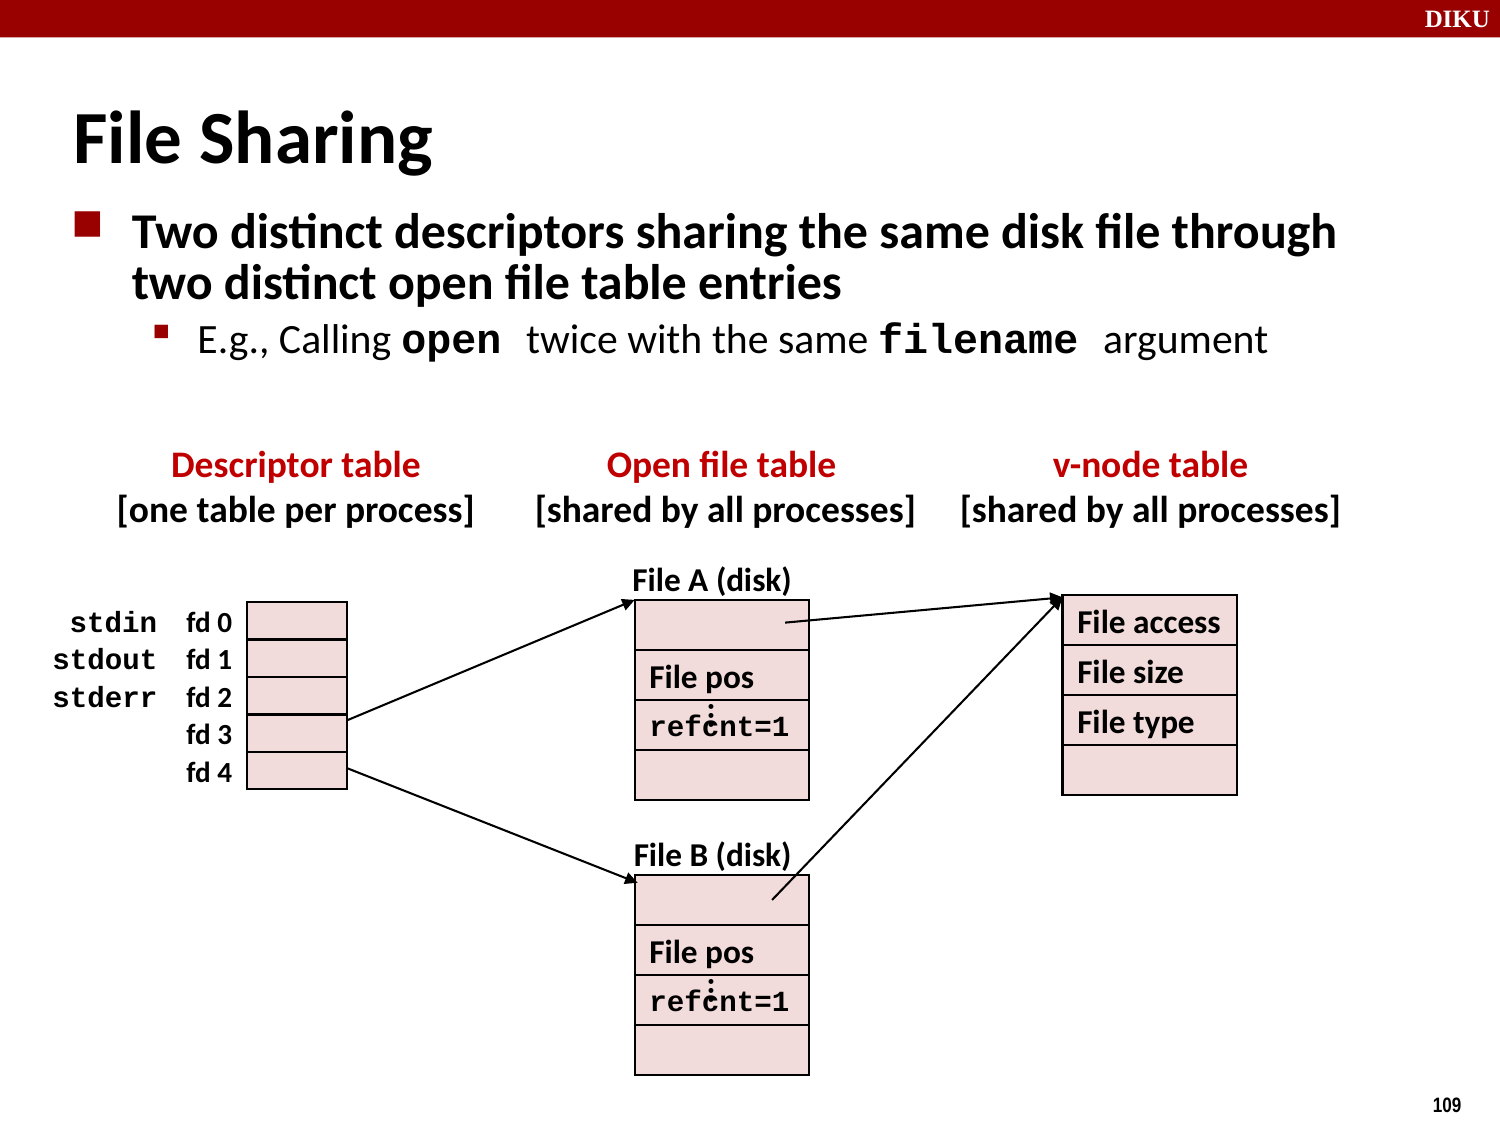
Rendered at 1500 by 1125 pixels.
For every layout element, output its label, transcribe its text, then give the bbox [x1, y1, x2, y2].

text_box File Sharing [58, 71, 1304, 197]
text_box Two distinct descriptors sharing the same disk file through two distinct open file table entries E.g., Calling open twice with the same filename argument [60, 200, 1424, 388]
text_box refcnt=1 [634, 699, 810, 750]
text_box v-node table [shared by all processes] [945, 432, 1357, 538]
text_box File A (disk) [617, 550, 807, 605]
text_box refcnt=1 [634, 975, 810, 1025]
text_box File type [1062, 695, 1238, 746]
text_box File access [1062, 595, 1238, 645]
text_box stderr [37, 683, 173, 721]
text_box File pos [634, 650, 810, 699]
text_box fd 0 [173, 602, 247, 639]
text_box fd 3 [147, 714, 247, 752]
text_box Open file table [shared by all processes] [520, 432, 932, 538]
text_box fd 4 [147, 752, 247, 790]
text_box stdout [37, 632, 173, 683]
text_box [634, 875, 810, 925]
text_box File size [1062, 645, 1238, 695]
text_box Descriptor table [one table per process] [101, 432, 491, 538]
text_box stdin [54, 595, 173, 646]
text_box File B (disk) [618, 825, 807, 880]
text_box ... [1062, 746, 1238, 796]
text_box ... [634, 750, 810, 800]
text_box fd 2 [173, 677, 247, 714]
text_box [634, 600, 810, 650]
text_box ... [634, 1025, 810, 1075]
text_box [247, 602, 347, 790]
text_box File pos [634, 925, 810, 975]
text_box fd 1 [173, 639, 247, 677]
